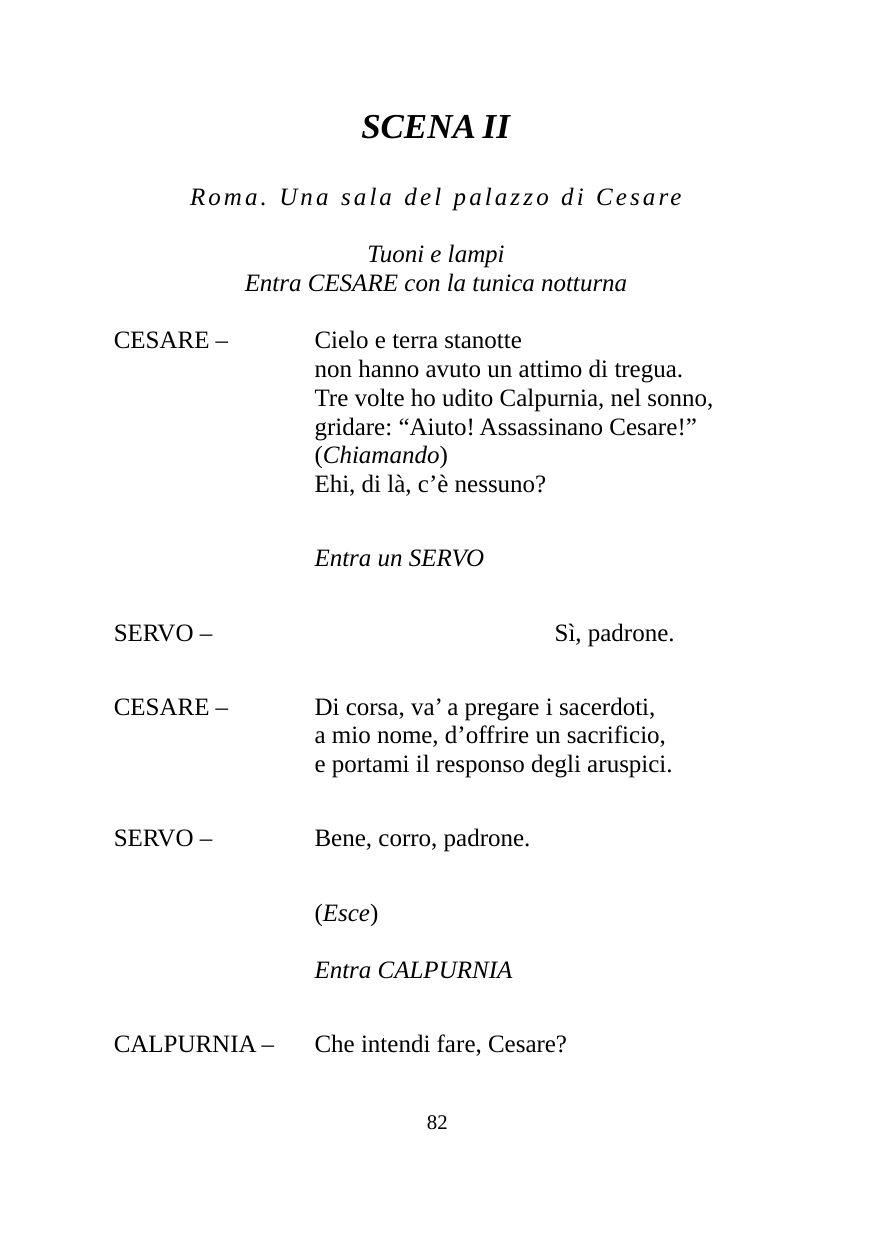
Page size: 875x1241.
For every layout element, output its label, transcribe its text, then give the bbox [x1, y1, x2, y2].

table_header Cielo e terra stanotte non hanno avuto un attimo di tregua. Tre volte ho udito Calpurnia, nel sonno, gridare: “Aiuto! Assassinano Cesare!” (Chiamando) Ehi, di là, c’è nessuno? [307, 326, 768, 543]
table_cell SERVO – [106, 618, 307, 692]
table_cell Che intendi fare, Cesare? [307, 1029, 768, 1058]
table_cell CALPURNIA – [106, 1029, 307, 1058]
text Roma. Una sala del palazzo di Cesare [106, 182, 768, 211]
table_cell CESARE – [106, 692, 307, 823]
table_cell [106, 898, 307, 1029]
table_cell Entra un SERVO [307, 544, 768, 618]
table_cell Di corsa, va’ a pregare i sacerdoti, a mio nome, d’offrire un sacrificio, e portami il responso degli aruspici. [307, 692, 768, 823]
table_cell SERVO – [106, 824, 307, 898]
text Tuoni e lampi [106, 239, 768, 268]
subtitle SCENA II [106, 106, 768, 146]
table_cell Sì, padrone. [307, 618, 768, 692]
text Entra CESARE con la tunica notturna [106, 268, 768, 297]
table_cell [106, 544, 307, 618]
table_cell Bene, corro, padrone. [307, 824, 768, 898]
table_header CESARE – [106, 326, 307, 543]
table_cell (Esce) Entra CALPURNIA [307, 898, 768, 1029]
